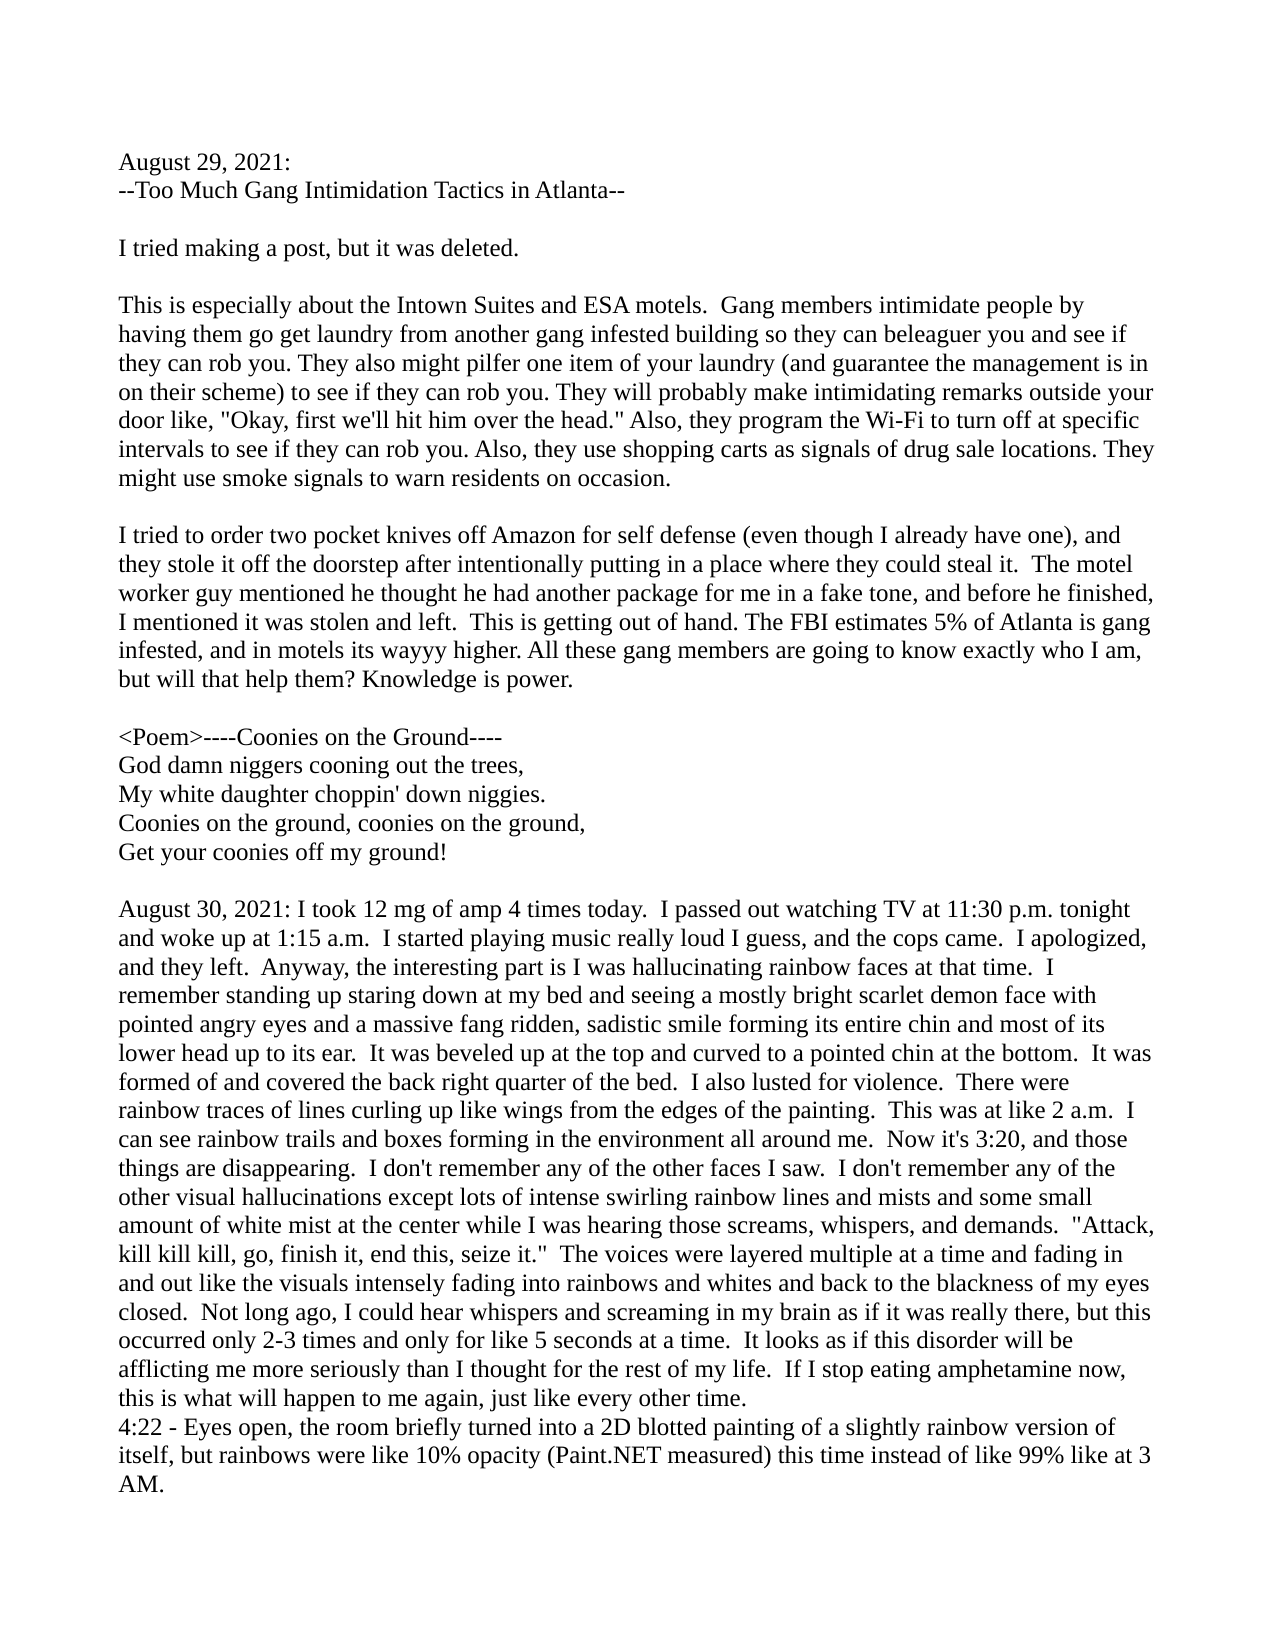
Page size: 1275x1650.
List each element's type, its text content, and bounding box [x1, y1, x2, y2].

text I tried to order two pocket knives off Amazon for self defense (even though I already have one), and they stole it off the doorstep after intentionally putting in a place where they could steal it. The motel worker guy mentioned he thought he had another package for me in a fake tone, and before he finished, I mentioned it was stolen and left. This is getting out of hand. The FBI estimates 5% of Atlanta is gang infested, and in motels its wayyy higher. All these gang members are going to know exactly who I am, but will that help them? Knowledge is power. [118, 521, 1157, 693]
text I tried making a post, but it was deleted. [118, 233, 1157, 262]
text This is especially about the Intown Suites and ESA motels. Gang members intimidate people by having them go get laundry from another gang infested building so they can beleaguer you and see if they can rob you. They also might pilfer one item of your laundry (and guarantee the management is in on their scheme) to see if they can rob you. They will probably make intimidating remarks outside your door like, "Okay, first we'll hit him over the head." Also, they program the Wi-Fi to turn off at specific intervals to see if they can rob you. Also, they use shopping carts as signals of drug sale locations. They might use smoke signals to warn residents on occasion. [118, 291, 1157, 492]
text August 30, 2021: I took 12 mg of amp 4 times today. I passed out watching TV at 11:30 p.m. tonight and woke up at 1:15 a.m. I started playing music really loud I guess, and the cops came. I apologized, and they left. Anyway, the interesting part is I was hallucinating rainbow faces at that time. I remember standing up staring down at my bed and seeing a mostly bright scarlet demon face with pointed angry eyes and a massive fang ridden, sadistic smile forming its entire chin and most of its lower head up to its ear. It was beveled up at the top and curved to a pointed chin at the bottom. It was formed of and covered the back right quarter of the bed. I also lusted for violence. There were rainbow traces of lines curling up like wings from the edges of the painting. This was at like 2 a.m. I can see rainbow trails and boxes forming in the environment all around me. Now it's 3:20, and those things are disappearing. I don't remember any of the other faces I saw. I don't remember any of the other visual hallucinations except lots of intense swirling rainbow lines and mists and some small amount of white mist at the center while I was hearing those screams, whispers, and demands. "Attack, kill kill kill, go, finish it, end this, seize it." The voices were layered multiple at a time and fading in and out like the visuals intensely fading into rainbows and whites and back to the blackness of my eyes closed. Not long ago, I could hear whispers and screaming in my brain as if it was really there, but this occurred only 2-3 times and only for like 5 seconds at a time. It looks as if this disorder will be afflicting me more seriously than I thought for the rest of my life. If I stop eating amphetamine now, this is what will happen to me again, just like every other time. [118, 894, 1157, 1412]
text --Too Much Gang Intimidation Tactics in Atlanta-- [118, 176, 1157, 204]
text Coonies on the ground, coonies on the ground, [118, 808, 1157, 837]
text August 29, 2021: [118, 147, 1157, 176]
text Get your coonies off my ground! [118, 837, 1157, 866]
text 4:22 - Eyes open, the room briefly turned into a 2D blotted painting of a slightly rainbow version of itself, but rainbows were like 10% opacity (Paint.NET measured) this time instead of like 99% like at 3 AM. [118, 1412, 1157, 1498]
text My white daughter choppin' down niggies. [118, 779, 1157, 808]
text God damn niggers cooning out the trees, [118, 751, 1157, 779]
text <Poem>----Coonies on the Ground---- [118, 722, 1157, 751]
